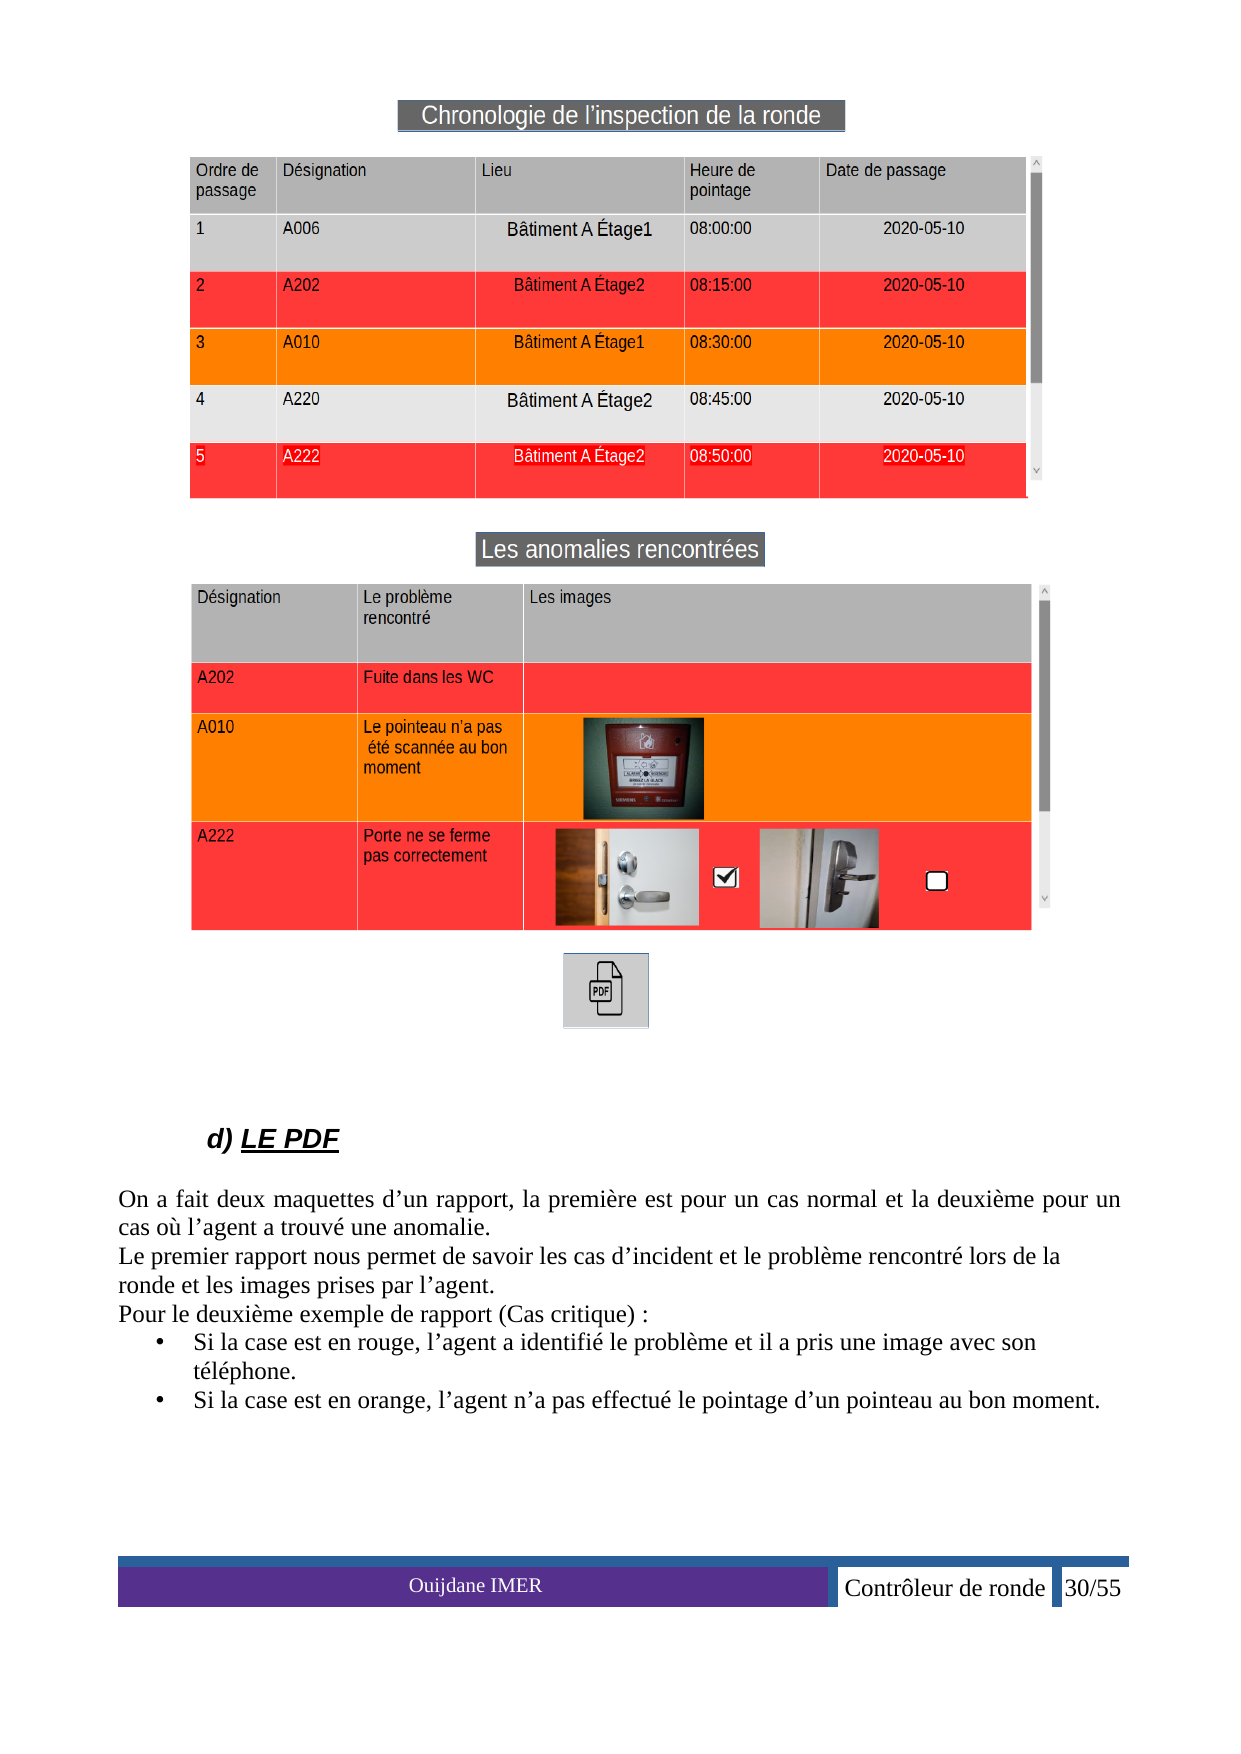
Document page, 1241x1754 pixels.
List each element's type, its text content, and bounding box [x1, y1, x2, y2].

text On a fait deux maquettes d’un rapport, la première est pour un cas normal et la deuxième pour un cas où l’agent a trouvé une anomalie. [118, 1184, 1122, 1241]
text Le premier rapport nous permet de savoir les cas d’incident et le problème rencontré lors de la ronde et les images prises par l’agent. [118, 1241, 1122, 1299]
text Pour le deuxième exemple de rapport (Cas critique) : [118, 1299, 1122, 1327]
picture [183, 95, 1056, 1036]
subtitle LE PDF [118, 1122, 1122, 1154]
list Si la case est en orange, l’agent n’a pas effectué le pointage d’un pointeau au bon moment. [156, 1385, 1122, 1414]
list Si la case est en rouge, l’agent a identifié le problème et il a pris une image avec son téléphone. [156, 1327, 1122, 1385]
